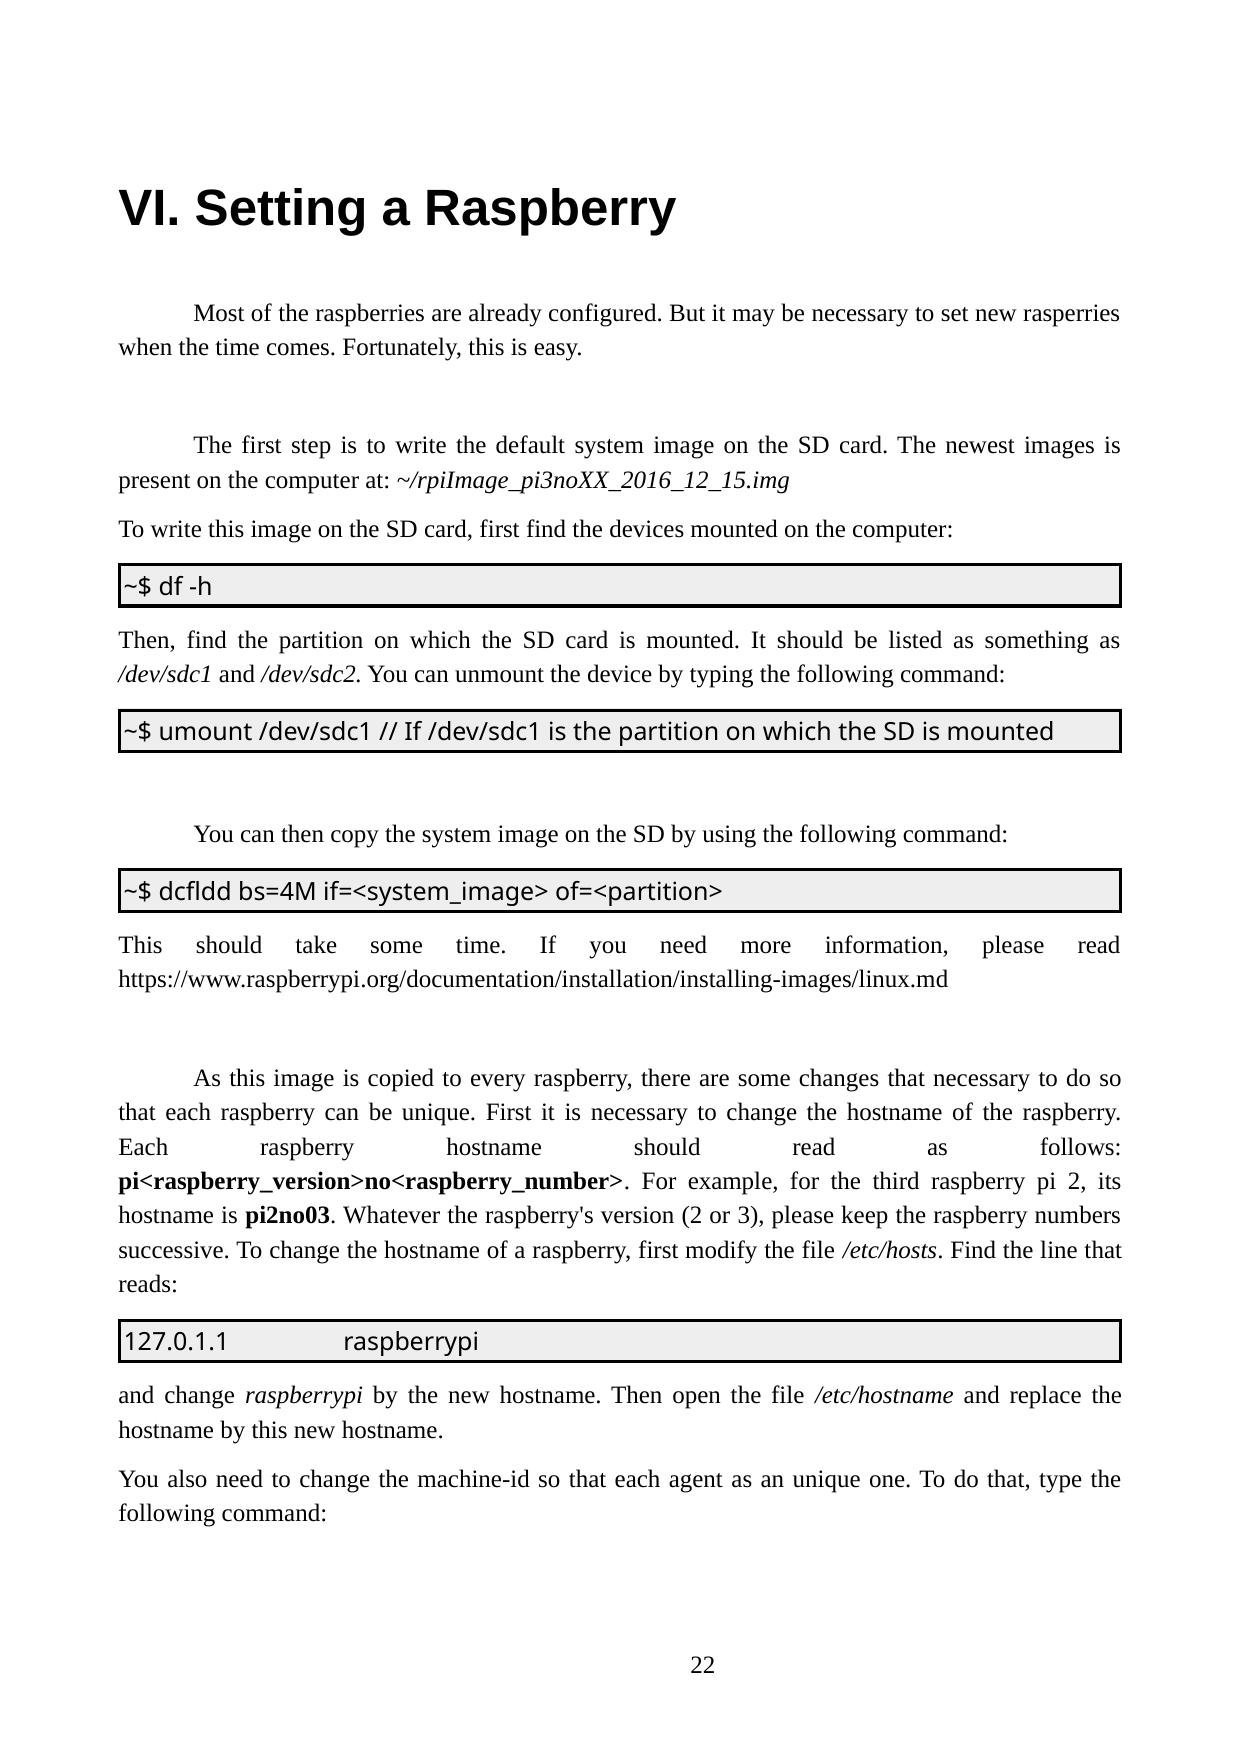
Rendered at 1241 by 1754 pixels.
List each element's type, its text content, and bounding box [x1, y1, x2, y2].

text You also need to change the machine-id so that each agent as an unique one. To do that, type the following command: [118, 1464, 1122, 1527]
text ~$ df -h [121, 566, 1119, 604]
subtitle VI. Setting a Raspberry [118, 178, 1122, 236]
text ~$ dcfldd bs=4M if=<system_image> of=<partition> [121, 871, 1119, 910]
text Most of the raspberries are already configured. But it may be necessary to set new rasperries when the time comes. Fortunately, this is easy. [118, 298, 1122, 361]
text The first step is to write the default system image on the SD card. The newest images is present on the computer at: ~/rpiImage_pi3noXX_2016_12_15.img [118, 431, 1122, 494]
text 127.0.1.1 raspberrypi [121, 1322, 1119, 1360]
text To write this image on the SD card, first find the devices mounted on the computer: [118, 514, 1122, 543]
text ~$ umount /dev/sdc1 // If /dev/sdc1 is the partition on which the SD is mounted [121, 712, 1119, 750]
text You can then copy the system image on the SD by using the following command: [118, 819, 1122, 848]
text This should take some time. If you need more information, please read https://www.raspberrypi.org/documentation/installation/installing-images/linux.md [118, 930, 1122, 993]
text As this image is copied to every raspberry, there are some changes that necessary to do so that each raspberry can be unique. First it is necessary to change the hostname of the raspberry. Each raspberry hostname should read as follows: pi<raspberry_version>no<raspberry_number>. For example, for the third raspberry pi 2, its hostname is pi2no03. Whatever the raspberry's version (2 or 3), please keep the raspberry numbers successive. To change the hostname of a raspberry, first modify the file /etc/hosts. Find the line that reads: [118, 1063, 1122, 1298]
text Then, find the partition on which the SD card is mounted. It should be listed as something as /dev/sdc1 and /dev/sdc2. You can unmount the device by typing the following command: [118, 625, 1122, 688]
text and change raspberrypi by the new hostname. Then open the file /etc/hostname and replace the hostname by this new hostname. [118, 1380, 1122, 1444]
